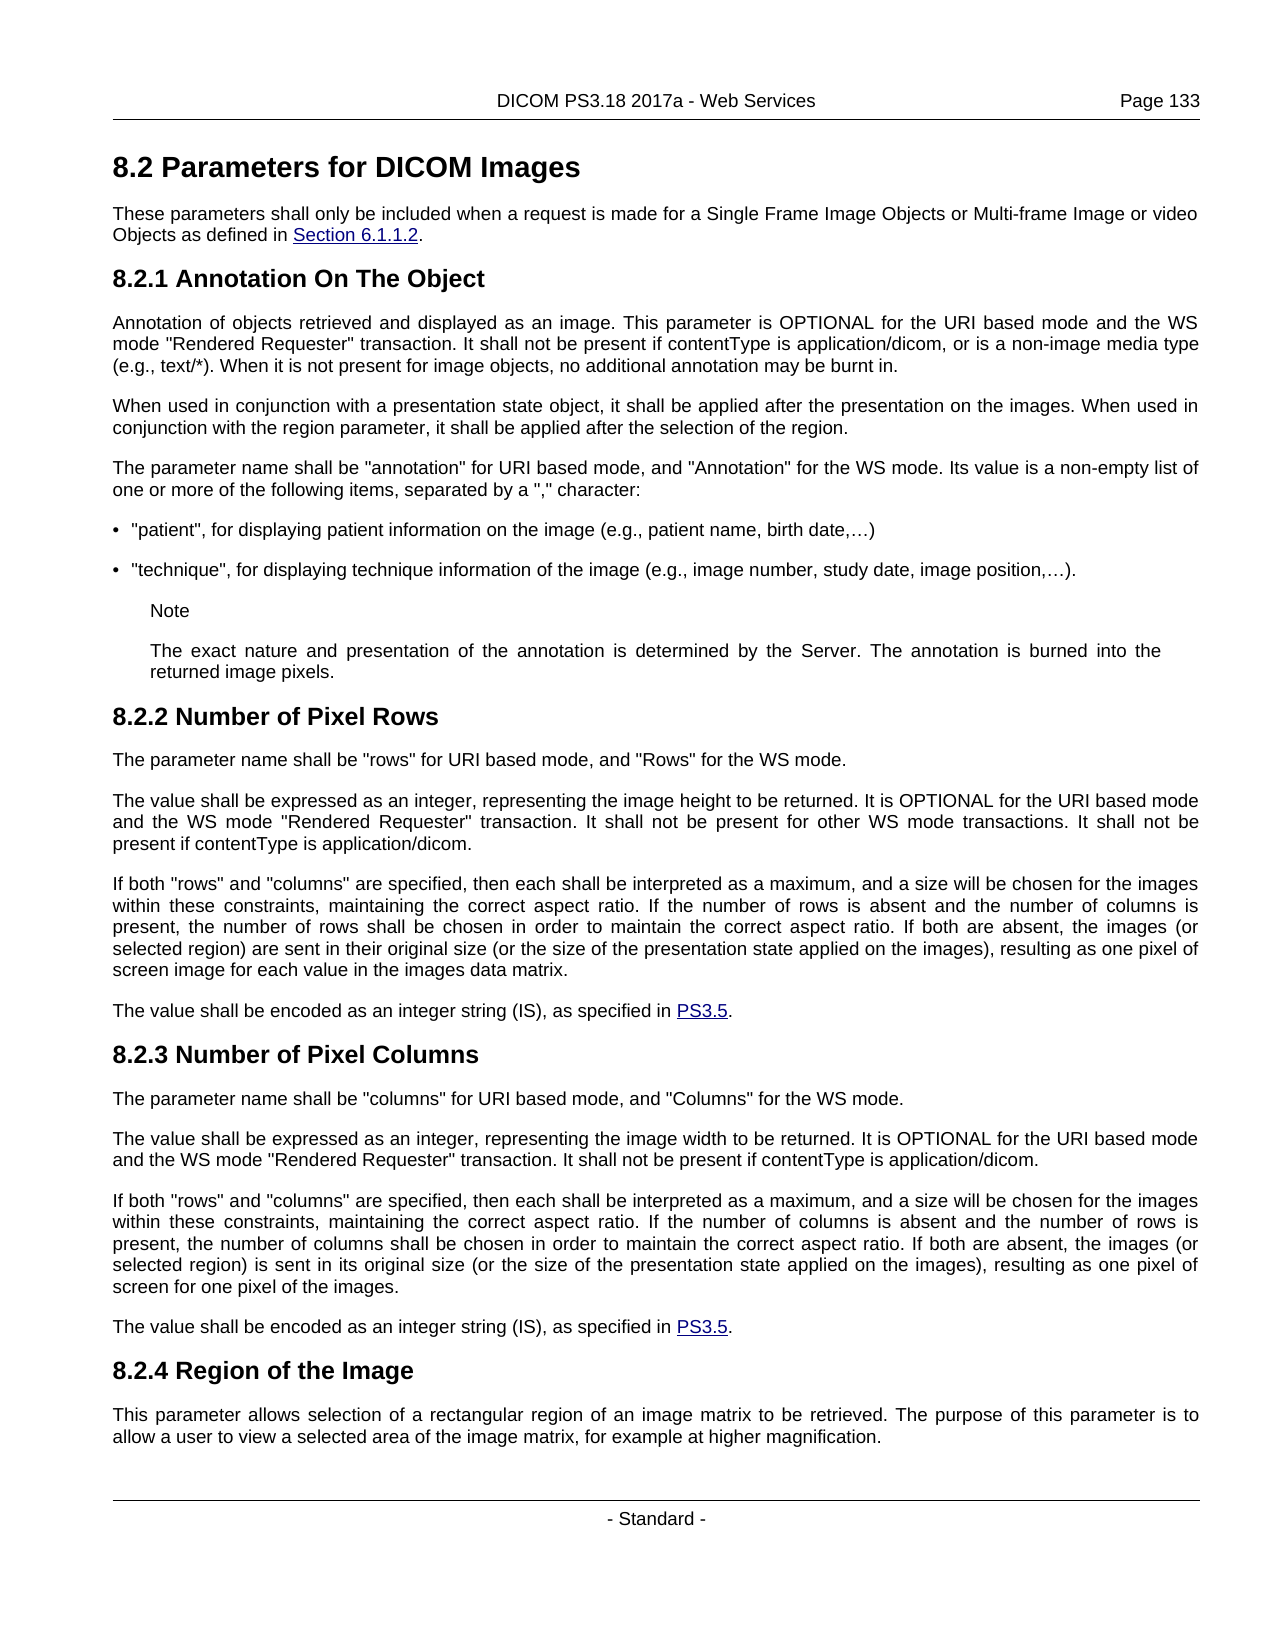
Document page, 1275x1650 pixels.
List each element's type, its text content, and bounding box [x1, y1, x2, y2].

text This parameter allows selection of a rectangular region of an image matrix to be retrieved. The purpose of this parameter is to allow a user to view a selected area of the image matrix, for example at higher magnification. [112, 1404, 1200, 1447]
text The parameter name shall be "columns" for URI based mode, and "Columns" for the WS mode. [112, 1087, 1200, 1109]
text The parameter name shall be "rows" for URI based mode, and "Rows" for the WS mode. [112, 749, 1200, 771]
text 8.2.3 Number of Pixel Columns [112, 1040, 1200, 1068]
text The value shall be expressed as an integer, representing the image width to be returned. It is OPTIONAL for the URI based mode and the WS mode "Rendered Requester" transaction. It shall not be present if contentType is application/dicom. [112, 1128, 1200, 1171]
text When used in conjunction with a presentation state object, it shall be applied after the presentation on the images. When used in conjunction with the region parameter, it shall be applied after the selection of the region. [112, 395, 1200, 438]
text If both "rows" and "columns" are specified, then each shall be interpreted as a maximum, and a size will be chosen for the images within these constraints, maintaining the correct aspect ratio. If the number of columns is absent and the number of rows is present, the number of columns shall be chosen in order to maintain the correct aspect ratio. If both are absent, the images (or selected region) is sent in its original size (or the size of the presentation state applied on the images), resulting as one pixel of screen for one pixel of the images. [112, 1189, 1200, 1297]
text The value shall be encoded as an integer string (IS), as specified in PS3.5. [112, 1316, 1200, 1338]
text Annotation of objects retrieved and displayed as an image. This parameter is OPTIONAL for the URI based mode and the WS mode "Rendered Requester" transaction. It shall not be present if contentType is application/dicom, or is a non-image media type (e.g., text/*). When it is not present for image objects, no additional annotation may be burnt in. [112, 312, 1200, 376]
text 8.2 Parameters for DICOM Images [112, 150, 1200, 183]
text Note [150, 599, 1162, 621]
text 8.2.1 Annotation On The Object [112, 264, 1200, 293]
text 8.2.2 Number of Pixel Rows [112, 702, 1200, 730]
list "technique", for displaying technique information of the image (e.g., image number, study date, image position,…). [112, 559, 1200, 581]
text These parameters shall only be included when a request is made for a Single Frame Image Objects or Multi-frame Image or video Objects as defined in Section 6.1.1.2. [112, 202, 1200, 245]
list "patient", for displaying patient information on the image (e.g., patient name, birth date,…) [112, 519, 1200, 540]
text The value shall be expressed as an integer, representing the image height to be returned. It is OPTIONAL for the URI based mode and the WS mode "Rendered Requester" transaction. It shall not be present for other WS mode transactions. It shall not be present if contentType is application/dicom. [112, 789, 1200, 854]
text If both "rows" and "columns" are specified, then each shall be interpreted as a maximum, and a size will be chosen for the images within these constraints, maintaining the correct aspect ratio. If the number of rows is absent and the number of columns is present, the number of rows shall be chosen in order to maintain the correct aspect ratio. If both are absent, the images (or selected region) are sent in their original size (or the size of the presentation state applied on the images), resulting as one pixel of screen image for each value in the images data matrix. [112, 873, 1200, 981]
text The exact nature and presentation of the annotation is determined by the Server. The annotation is burned into the returned image pixels. [150, 640, 1162, 683]
text 8.2.4 Region of the Image [112, 1356, 1200, 1385]
text The parameter name shall be "annotation" for URI based mode, and "Annotation" for the WS mode. Its value is a non-empty list of one or more of the following items, separated by a "," character: [112, 457, 1200, 500]
text The value shall be encoded as an integer string (IS), as specified in PS3.5. [112, 999, 1200, 1021]
